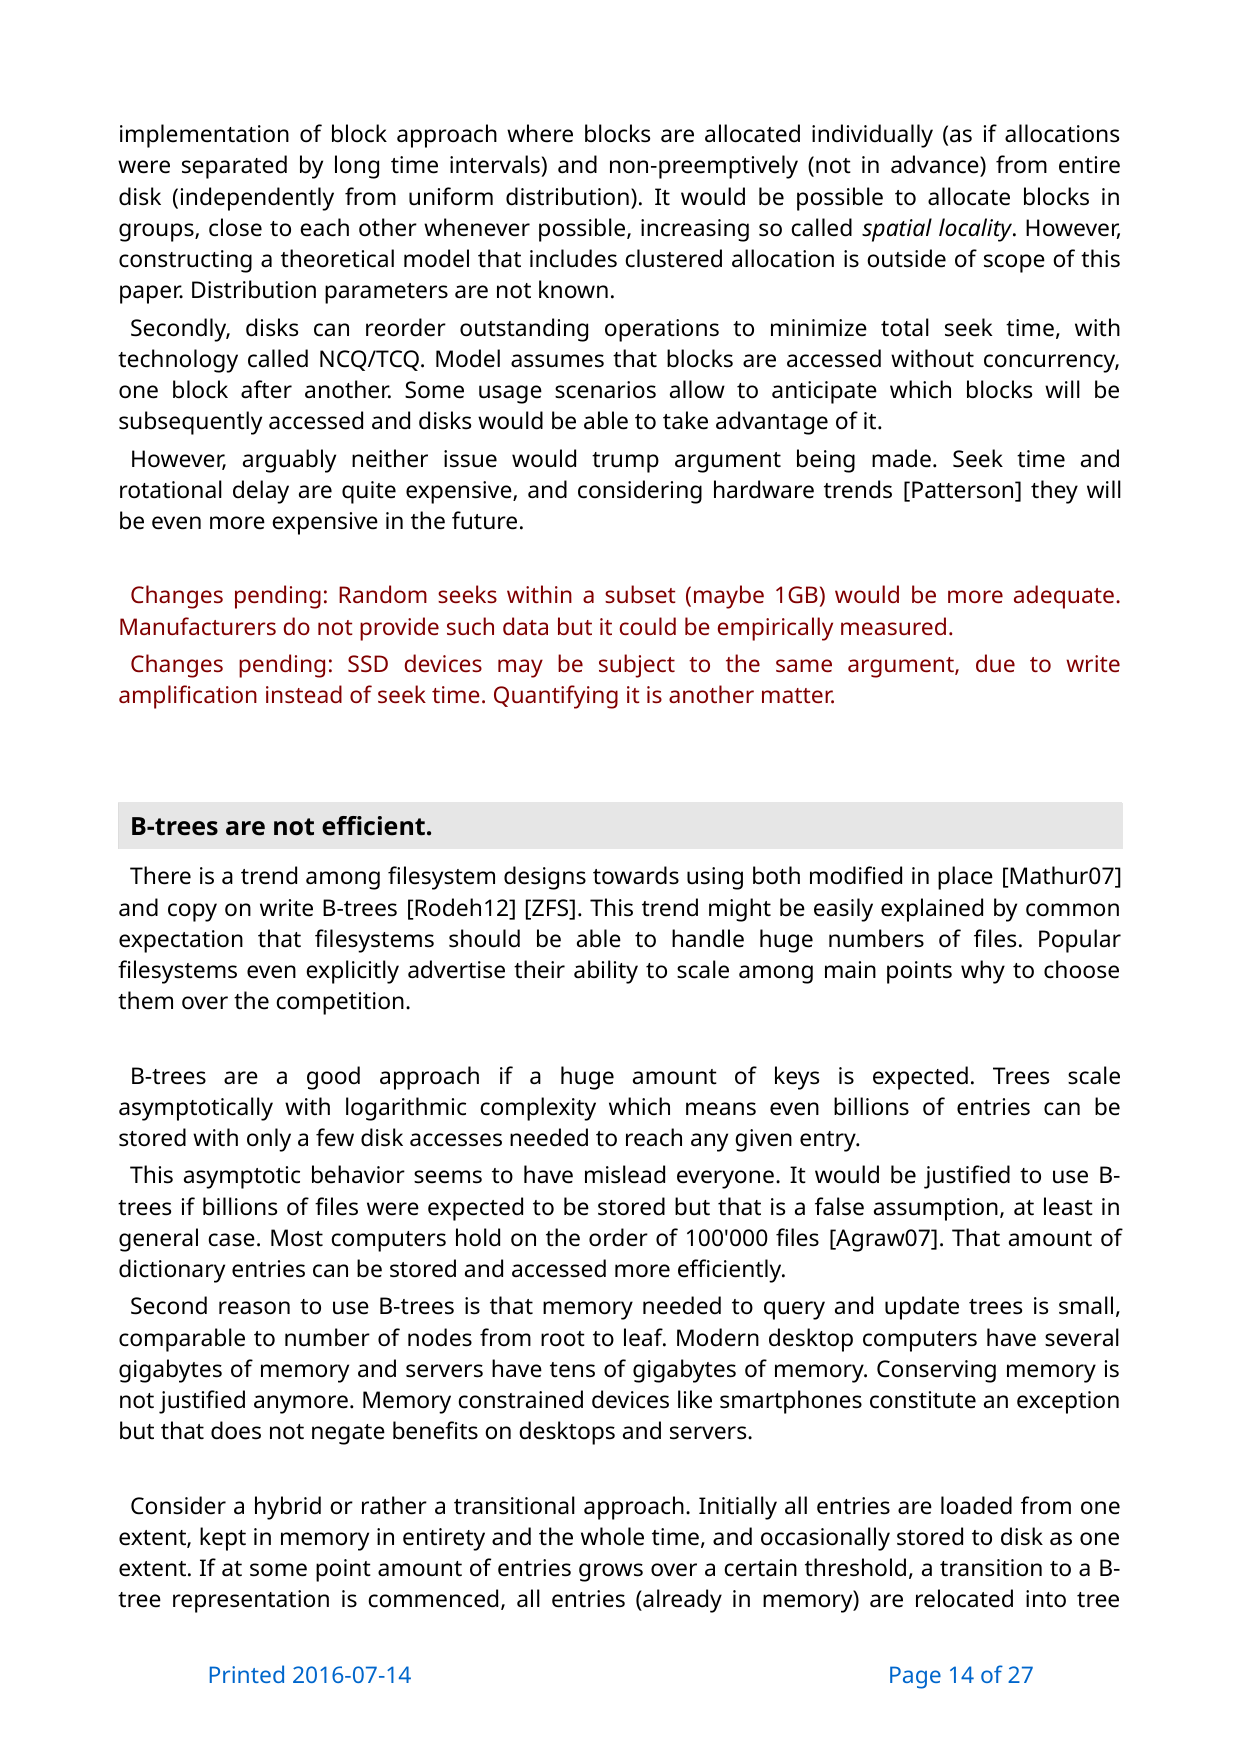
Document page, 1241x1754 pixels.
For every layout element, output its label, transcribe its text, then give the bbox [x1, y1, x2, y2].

subtitle B-trees are not efficient. [119, 804, 1122, 848]
text Consider a hybrid or rather a transitional approach. Initially all entries are loaded from one extent, kept in memory in entirety and the whole time, and occasionally stored to disk as one extent. If at some point amount of entries grows over a certain threshold, a transition to a B-tree representation is commenced, all entries (already in memory) are relocated into tree [118, 1490, 1122, 1615]
text Changes pending: SSD devices may be subject to the same argument, due to write amplification instead of seek time. Quantifying it is another matter. [118, 648, 1122, 710]
text However, arguably neither issue would trump argument being made. Seek time and rotational delay are quite expensive, and considering hardware trends [Patterson] they will be even more expensive in the future. [118, 442, 1122, 536]
text Secondly, disks can reorder outstanding operations to minimize total seek time, with technology called NCQ/TCQ. Model assumes that blocks are accessed without concurrency, one block after another. Some usage scenarios allow to anticipate which blocks will be subsequently accessed and disks would be able to take advantage of it. [118, 312, 1122, 437]
text implementation of block approach where blocks are allocated individually (as if allocations were separated by long time intervals) and non-preemptively (not in advance) from entire disk (independently from uniform distribution). It would be possible to allocate blocks in groups, close to each other whenever possible, increasing so called spatial locality. However, constructing a theoretical model that includes clustered allocation is outside of scope of this paper. Distribution parameters are not known. [118, 118, 1122, 306]
text This asymptotic behavior seems to have mislead everyone. It would be justified to use B-trees if billions of files were expected to be stored but that is a false assumption, at least in general case. Most computers hold on the order of 100'000 files [Agraw07]. That amount of dictionary entries can be stored and accessed more efficiently. [118, 1159, 1122, 1284]
text B-trees are a good approach if a huge amount of keys is expected. Trees scale asymptotically with logarithmic complexity which means even billions of entries can be stored with only a few disk accesses needed to reach any given entry. [118, 1060, 1122, 1153]
text Changes pending: Random seeks within a subset (maybe 1GB) would be more adequate. Manufacturers do not provide such data but it could be empirically measured. [118, 579, 1122, 642]
text Second reason to use B-trees is that memory needed to query and update trees is small, comparable to number of nodes from root to leaf. Modern desktop computers have several gigabytes of memory and servers have tens of gigabytes of memory. Conserving memory is not justified anymore. Memory constrained devices like smartphones constitute an exception but that does not negate benefits on desktops and servers. [118, 1290, 1122, 1447]
text There is a trend among filesystem designs towards using both modified in place [Mathur07] and copy on write B-trees [Rodeh12] [ZFS]. This trend might be easily explained by common expectation that filesystems should be able to handle huge numbers of files. Popular filesystems even explicitly advertise their ability to scale among main points why to choose them over the competition. [118, 860, 1122, 1017]
